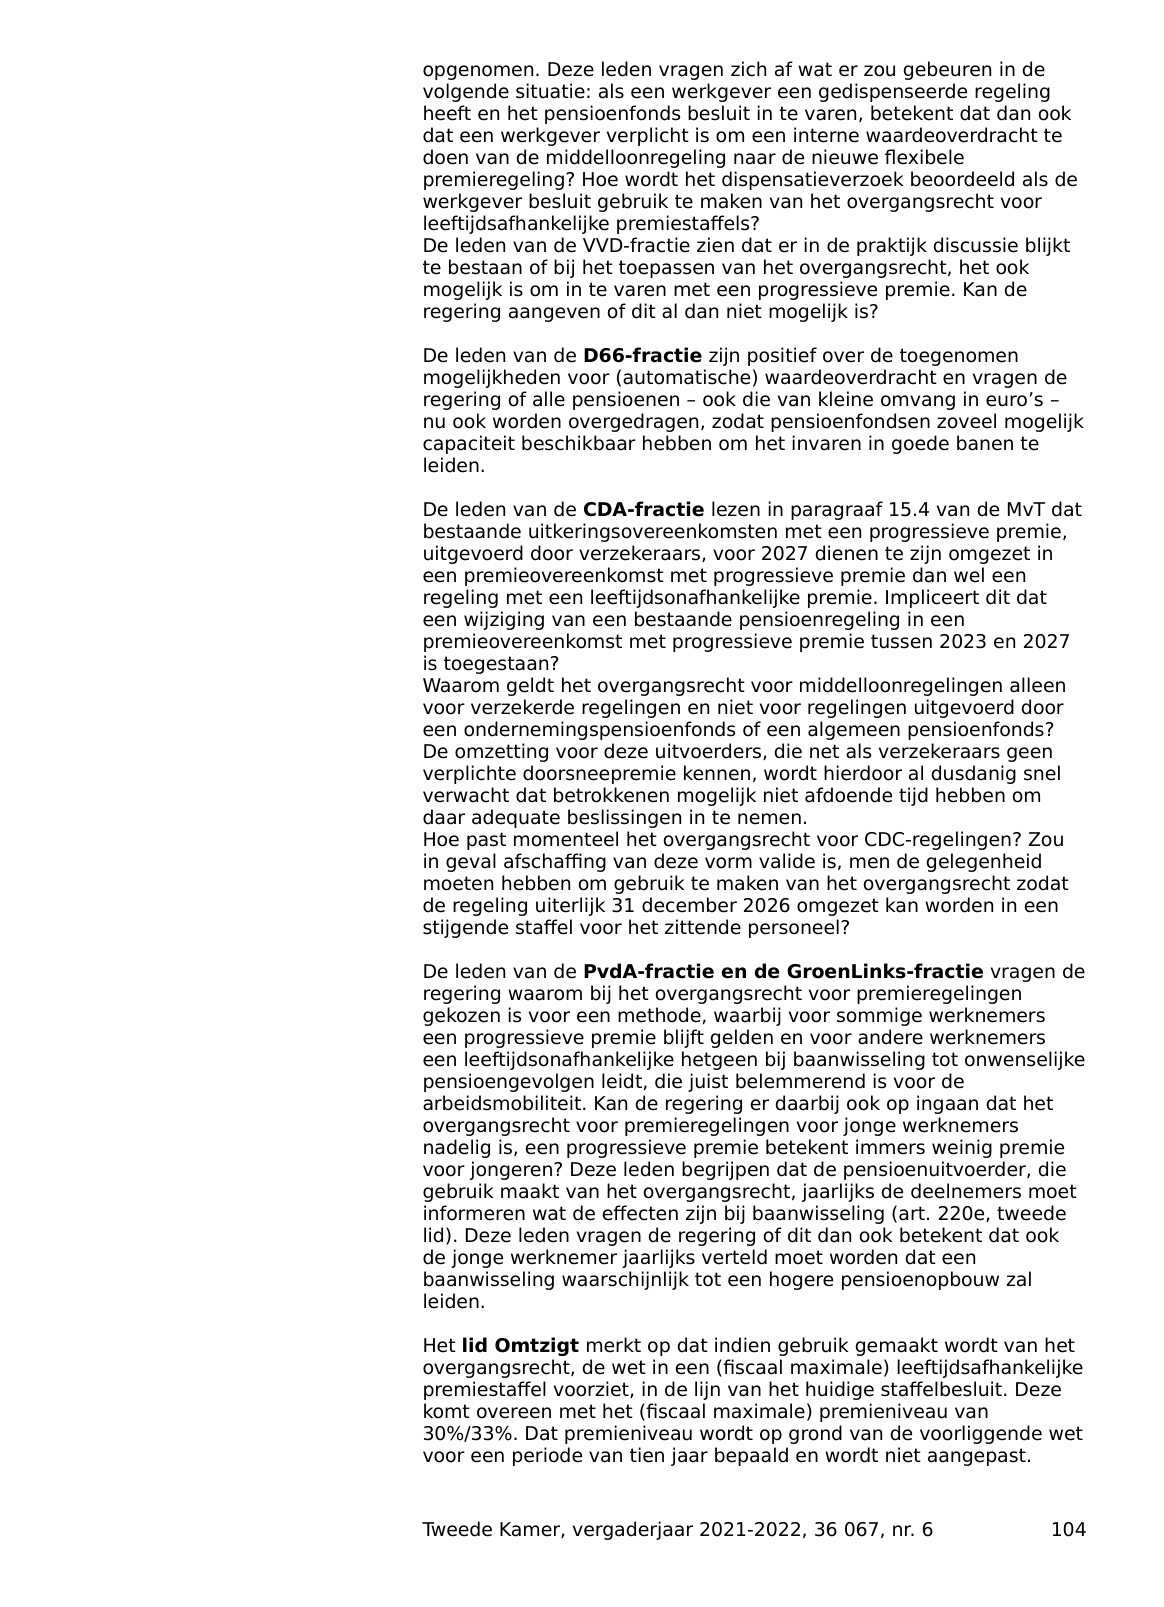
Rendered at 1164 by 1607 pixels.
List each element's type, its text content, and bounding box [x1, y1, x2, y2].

text Het lid Omtzigt merkt op dat indien gebruik gemaakt wordt van het overgangsrecht, de wet in een (fiscaal maximale) leeftijdsafhankelijke premiestaffel voorziet, in de lijn van het huidige staffelbesluit. Deze komt overeen met het (fiscaal maximale) premieniveau van 30%/33%. Dat premieniveau wordt op grond van de voorliggende wet voor een periode van tien jaar bepaald en wordt niet aangepast. [422, 1335, 1087, 1467]
text De leden van de CDA-fractie lezen in paragraaf 15.4 van de MvT dat bestaande uitkeringsovereenkomsten met een progressieve premie, uitgevoerd door verzekeraars, voor 2027 dienen te zijn omgezet in een premieovereenkomst met progressieve premie dan wel een regeling met een leeftijdsonafhankelijke premie. Impliceert dit dat een wijziging van een bestaande pensioenregeling in een premieovereenkomst met progressieve premie tussen 2023 en 2027 is toegestaan? [422, 499, 1087, 675]
text De leden van de D66-fractie zijn positief over de toegenomen mogelijkheden voor (automatische) waardeoverdracht en vragen de regering of alle pensioenen – ook die van kleine omvang in euro’s – nu ook worden overgedragen, zodat pensioenfondsen zoveel mogelijk capaciteit beschikbaar hebben om het invaren in goede banen te leiden. [422, 345, 1087, 477]
text De leden van de VVD-fractie zien dat er in de praktijk discussie blijkt te bestaan of bij het toepassen van het overgangsrecht, het ook mogelijk is om in te varen met een progressieve premie. Kan de regering aangeven of dit al dan niet mogelijk is? [422, 235, 1087, 323]
text Hoe past momenteel het overgangsrecht voor CDC-regelingen? Zou in geval afschaffing van deze vorm valide is, men de gelegenheid moeten hebben om gebruik te maken van het overgangsrecht zodat de regeling uiterlijk 31 december 2026 omgezet kan worden in een stijgende staffel voor het zittende personeel? [422, 829, 1087, 939]
text De leden van de PvdA-fractie en de GroenLinks-fractie vragen de regering waarom bij het overgangsrecht voor premieregelingen gekozen is voor een methode, waarbij voor sommige werknemers een progressieve premie blijft gelden en voor andere werknemers een leeftijdsonafhankelijke hetgeen bij baanwisseling tot onwenselijke pensioengevolgen leidt, die juist belemmerend is voor de arbeidsmobiliteit. Kan de regering er daarbij ook op ingaan dat het overgangsrecht voor premieregelingen voor jonge werknemers nadelig is, een progressieve premie betekent immers weinig premie voor jongeren? Deze leden begrijpen dat de pensioenuitvoerder, die gebruik maakt van het overgangsrecht, jaarlijks de deelnemers moet informeren wat de effecten zijn bij baanwisseling (art. 220e, tweede lid). Deze leden vragen de regering of dit dan ook betekent dat ook de jonge werknemer jaarlijks verteld moet worden dat een baanwisseling waarschijnlijk tot een hogere pensioenopbouw zal leiden. [422, 961, 1087, 1312]
text Waarom geldt het overgangsrecht voor middelloonregelingen alleen voor verzekerde regelingen en niet voor regelingen uitgevoerd door een ondernemingspensioenfonds of een algemeen pensioenfonds? De omzetting voor deze uitvoerders, die net als verzekeraars geen verplichte doorsneepremie kennen, wordt hierdoor al dusdanig snel verwacht dat betrokkenen mogelijk niet afdoende tijd hebben om daar adequate beslissingen in te nemen. [422, 675, 1087, 829]
text opgenomen. Deze leden vragen zich af wat er zou gebeuren in de volgende situatie: als een werkgever een gedispenseerde regeling heeft en het pensioenfonds besluit in te varen, betekent dat dan ook dat een werkgever verplicht is om een interne waardeoverdracht te doen van de middelloonregeling naar de nieuwe flexibele premieregeling? Hoe wordt het dispensatieverzoek beoordeeld als de werkgever besluit gebruik te maken van het overgangsrecht voor leeftijdsafhankelijke premiestaffels? [422, 59, 1087, 235]
